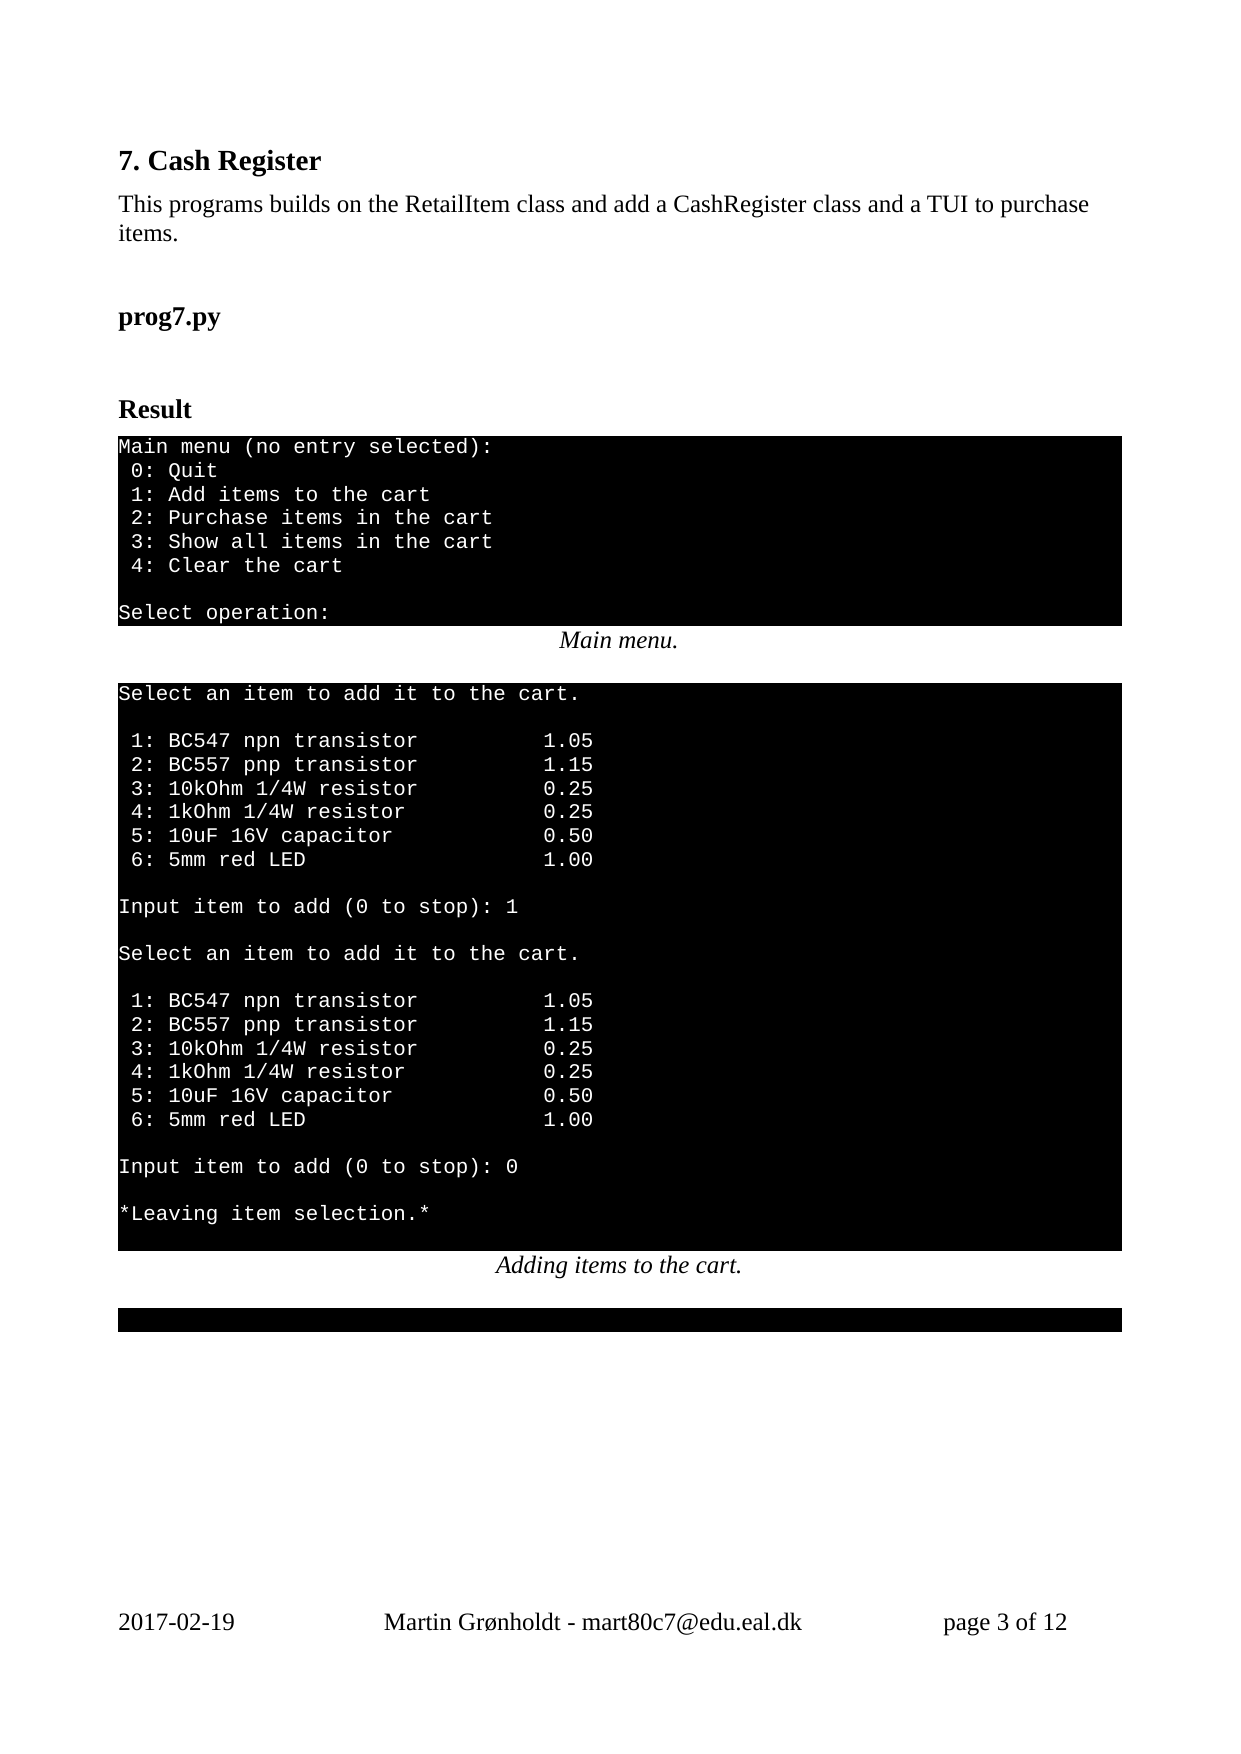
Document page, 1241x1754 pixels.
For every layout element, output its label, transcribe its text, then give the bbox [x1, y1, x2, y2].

text Adding items to the cart. [118, 1251, 1122, 1279]
text 2: Purchase items in the cart [118, 507, 1122, 531]
text 1: BC547 npn transistor 1.05 [118, 730, 1122, 754]
subtitle Result [118, 393, 1122, 424]
text This programs builds on the RetailItem class and add a CashRegister class and a TUI to purchase items. [118, 189, 1122, 247]
text *Leaving item selection.* [118, 1203, 1122, 1227]
text 3: 10kOhm 1/4W resistor 0.25 [118, 1038, 1122, 1061]
text 1: Add items to the cart [118, 484, 1122, 507]
text Input item to add (0 to stop): 0 [118, 1156, 1122, 1179]
subtitle 7. Cash Register [118, 143, 1122, 177]
text 4: Clear the cart [118, 554, 1122, 578]
text Select an item to add it to the cart. [118, 683, 1122, 707]
text 2: BC557 pnp transistor 1.15 [118, 1014, 1122, 1038]
text 3: 10kOhm 1/4W resistor 0.25 [118, 778, 1122, 801]
text 1: BC547 npn transistor 1.05 [118, 990, 1122, 1014]
text 6: 5mm red LED 1.00 [118, 1109, 1122, 1132]
text 5: 10uF 16V capacitor 0.50 [118, 825, 1122, 848]
text Select operation: [118, 602, 1122, 626]
text 5: 10uF 16V capacitor 0.50 [118, 1085, 1122, 1109]
text Main menu (no entry selected): [118, 436, 1122, 460]
text Main menu. [118, 626, 1122, 654]
text 3: Show all items in the cart [118, 531, 1122, 554]
text 2: BC557 pnp transistor 1.15 [118, 754, 1122, 778]
text 4: 1kOhm 1/4W resistor 0.25 [118, 1061, 1122, 1085]
text Select an item to add it to the cart. [118, 943, 1122, 967]
text Input item to add (0 to stop): 1 [118, 896, 1122, 919]
text 6: 5mm red LED 1.00 [118, 848, 1122, 872]
subtitle prog7.py [118, 300, 1122, 332]
text 4: 1kOhm 1/4W resistor 0.25 [118, 801, 1122, 825]
text 0: Quit [118, 460, 1122, 484]
